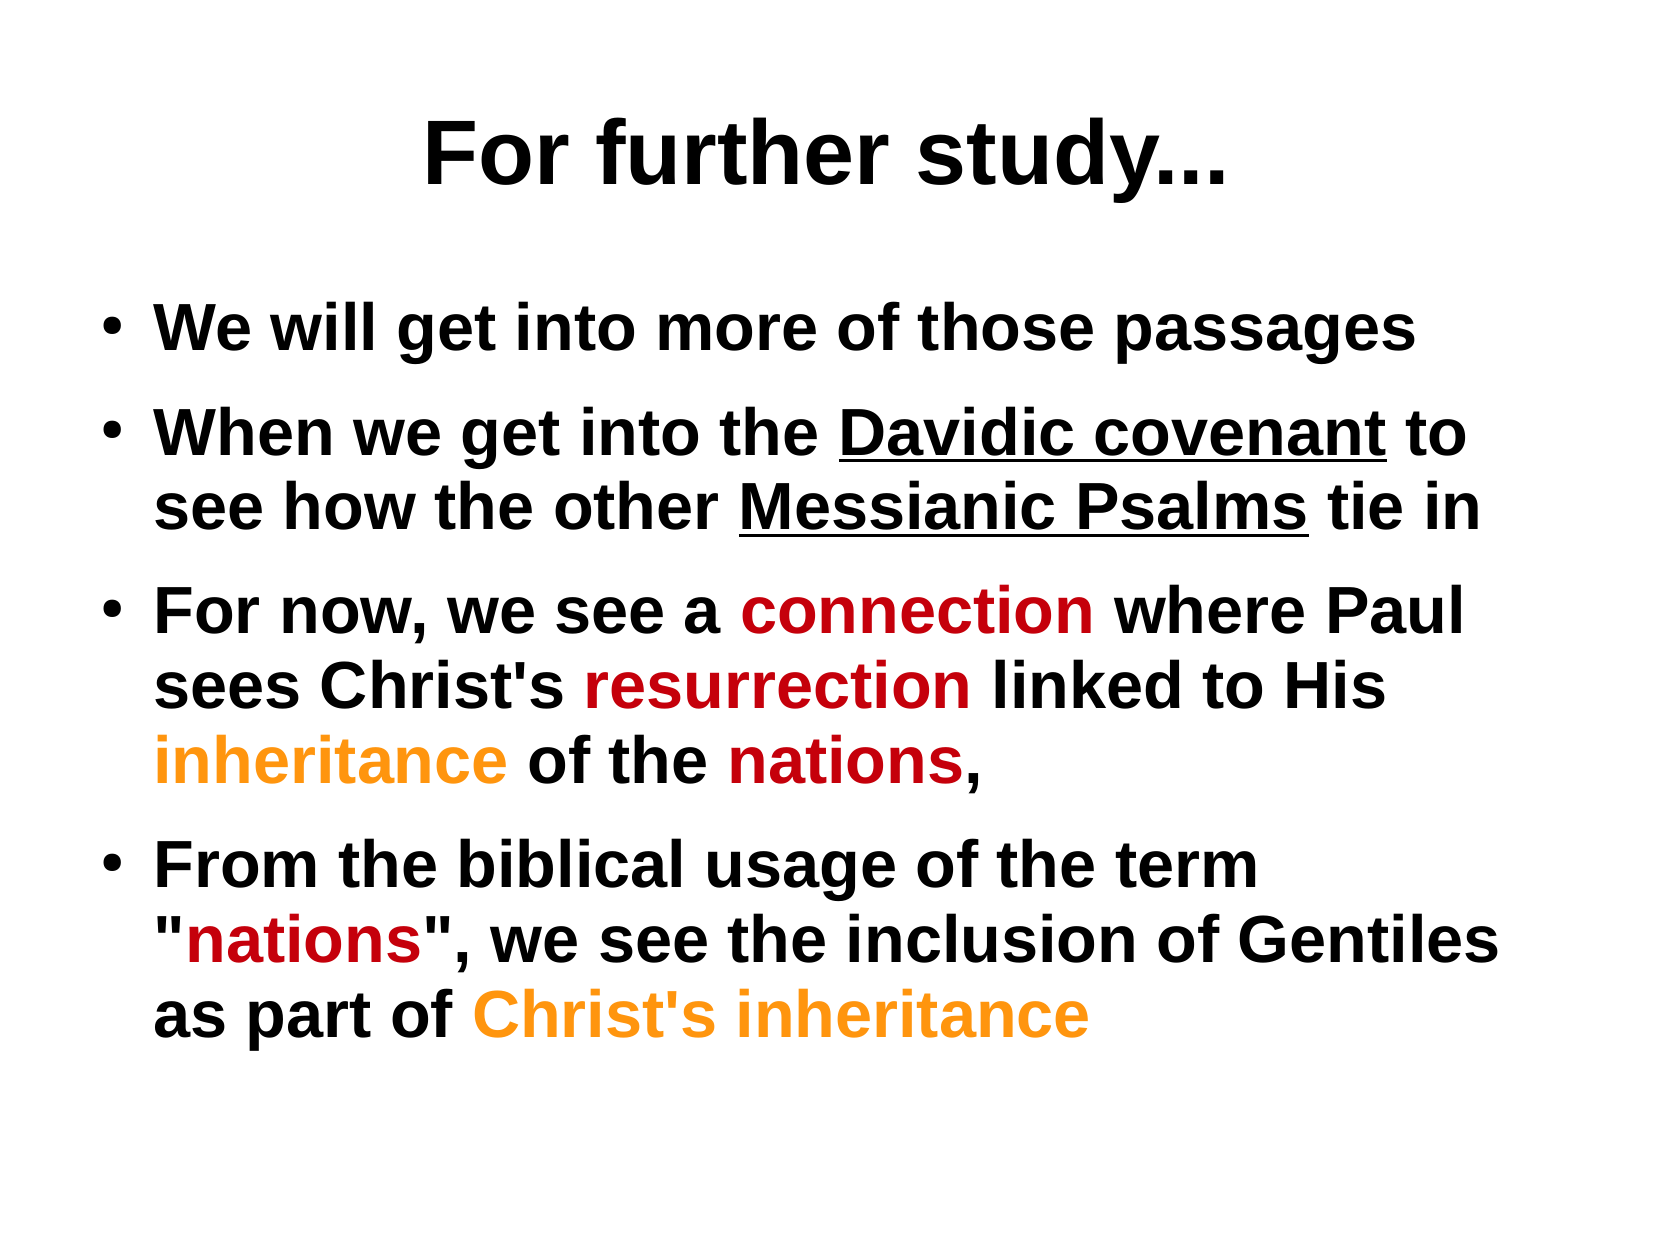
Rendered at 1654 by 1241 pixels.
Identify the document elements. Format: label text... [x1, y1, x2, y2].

title For further study... [82, 49, 1571, 257]
list We will get into more of those passages When we get into the Davidic covenant to see how the other Messianic Psalms tie in For now, we see a connection where Paul sees Christ's resurrection linked to His inheritance of the nations, From the biblical usage of the term "nations", we see the inclusion of Gentiles as part of Christ's inheritance [82, 290, 1571, 1109]
